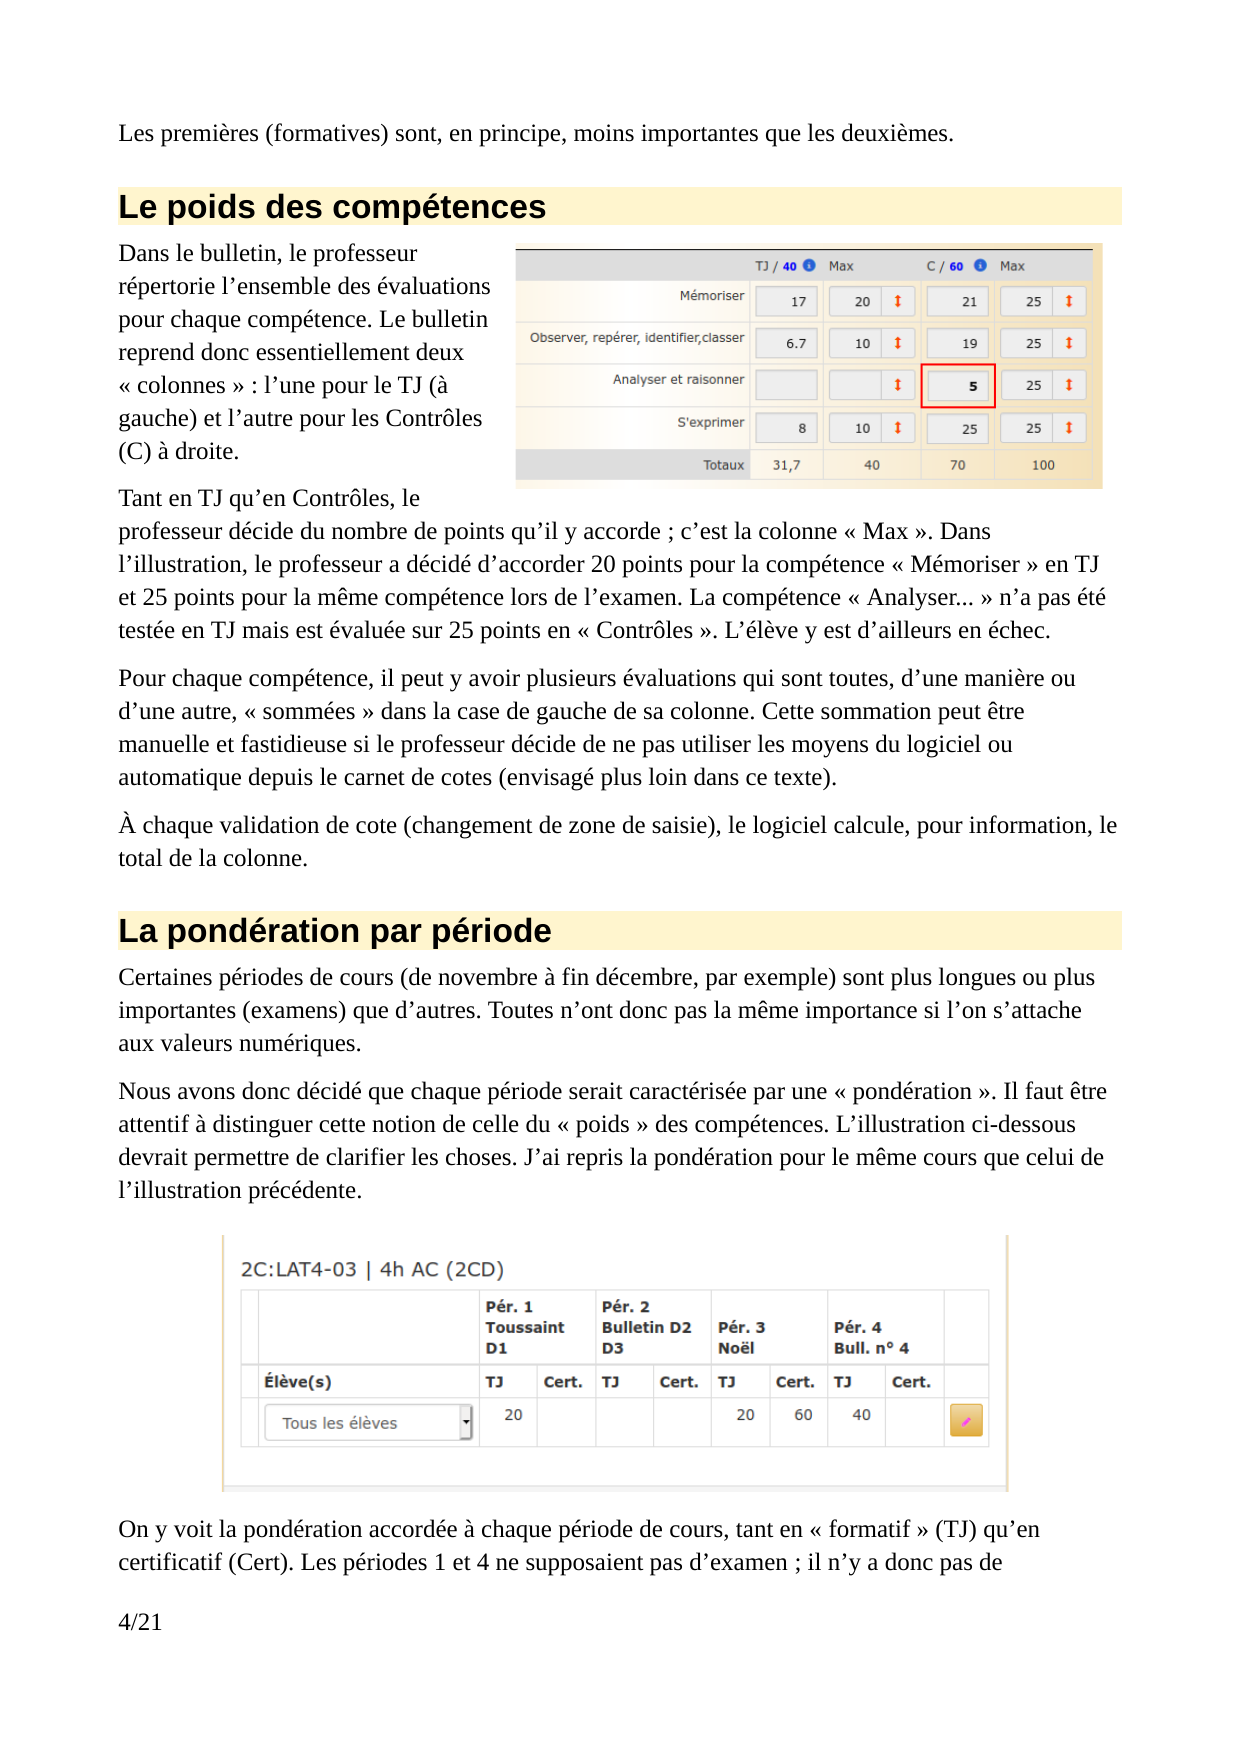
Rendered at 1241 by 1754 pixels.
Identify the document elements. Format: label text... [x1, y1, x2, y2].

text Dans le bulletin, le professeur répertorie l’ensemble des évaluations pour chaque compétence. Le bulletin reprend donc essentiellement deux « colonnes » : l’une pour le TJ (à gauche) et l’autre pour les Contrôles (C) à droite. [118, 238, 1122, 464]
picture [515, 243, 1103, 489]
picture [221, 1235, 1009, 1492]
text Nous avons donc décidé que chaque période serait caractérisée par une « pondération ». Il faut être attentif à distinguer cette notion de celle du « poids » des compétences. L’illustration ci-dessous devrait permettre de clarifier les choses. J’ai repris la pondération pour le même cours que celui de l’illustration précédente. [118, 1076, 1122, 1204]
text On y voit la pondération accordée à chaque période de cours, tant en « formatif » (TJ) qu’en certificatif (Cert). Les périodes 1 et 4 ne supposaient pas d’examen ; il n’y a donc pas de [118, 1223, 1122, 1576]
text À chaque validation de cote (changement de zone de saisie), le logiciel calcule, pour information, le total de la colonne. [118, 810, 1122, 872]
text Les premières (formatives) sont, en principe, moins importantes que les deuxièmes. [118, 118, 1122, 147]
subtitle La pondération par période [118, 911, 1122, 950]
text Pour chaque compétence, il peut y avoir plusieurs évaluations qui sont toutes, d’une manière ou d’une autre, « sommées » dans la case de gauche de sa colonne. Cette sommation peut être manuelle et fastidieuse si le professeur décide de ne pas utiliser les moyens du logiciel ou automatique depuis le carnet de cotes (envisagé plus loin dans ce texte). [118, 663, 1122, 791]
text Certaines périodes de cours (de novembre à fin décembre, par exemple) sont plus longues ou plus importantes (examens) que d’autres. Toutes n’ont donc pas la même importance si l’on s’attache aux valeurs numériques. [118, 962, 1122, 1057]
subtitle Le poids des compétences [118, 187, 1122, 225]
text Tant en TJ qu’en Contrôles, le professeur décide du nombre de points qu’il y accorde ; c’est la colonne « Max ». Dans l’illustration, le professeur a décidé d’accorder 20 points pour la compétence « Mémoriser » en TJ et 25 points pour la même compétence lors de l’examen. La compétence « Analyser... » n’a pas été testée en TJ mais est évaluée sur 25 points en « Contrôles ». L’élève y est d’ailleurs en échec. [118, 483, 1122, 644]
